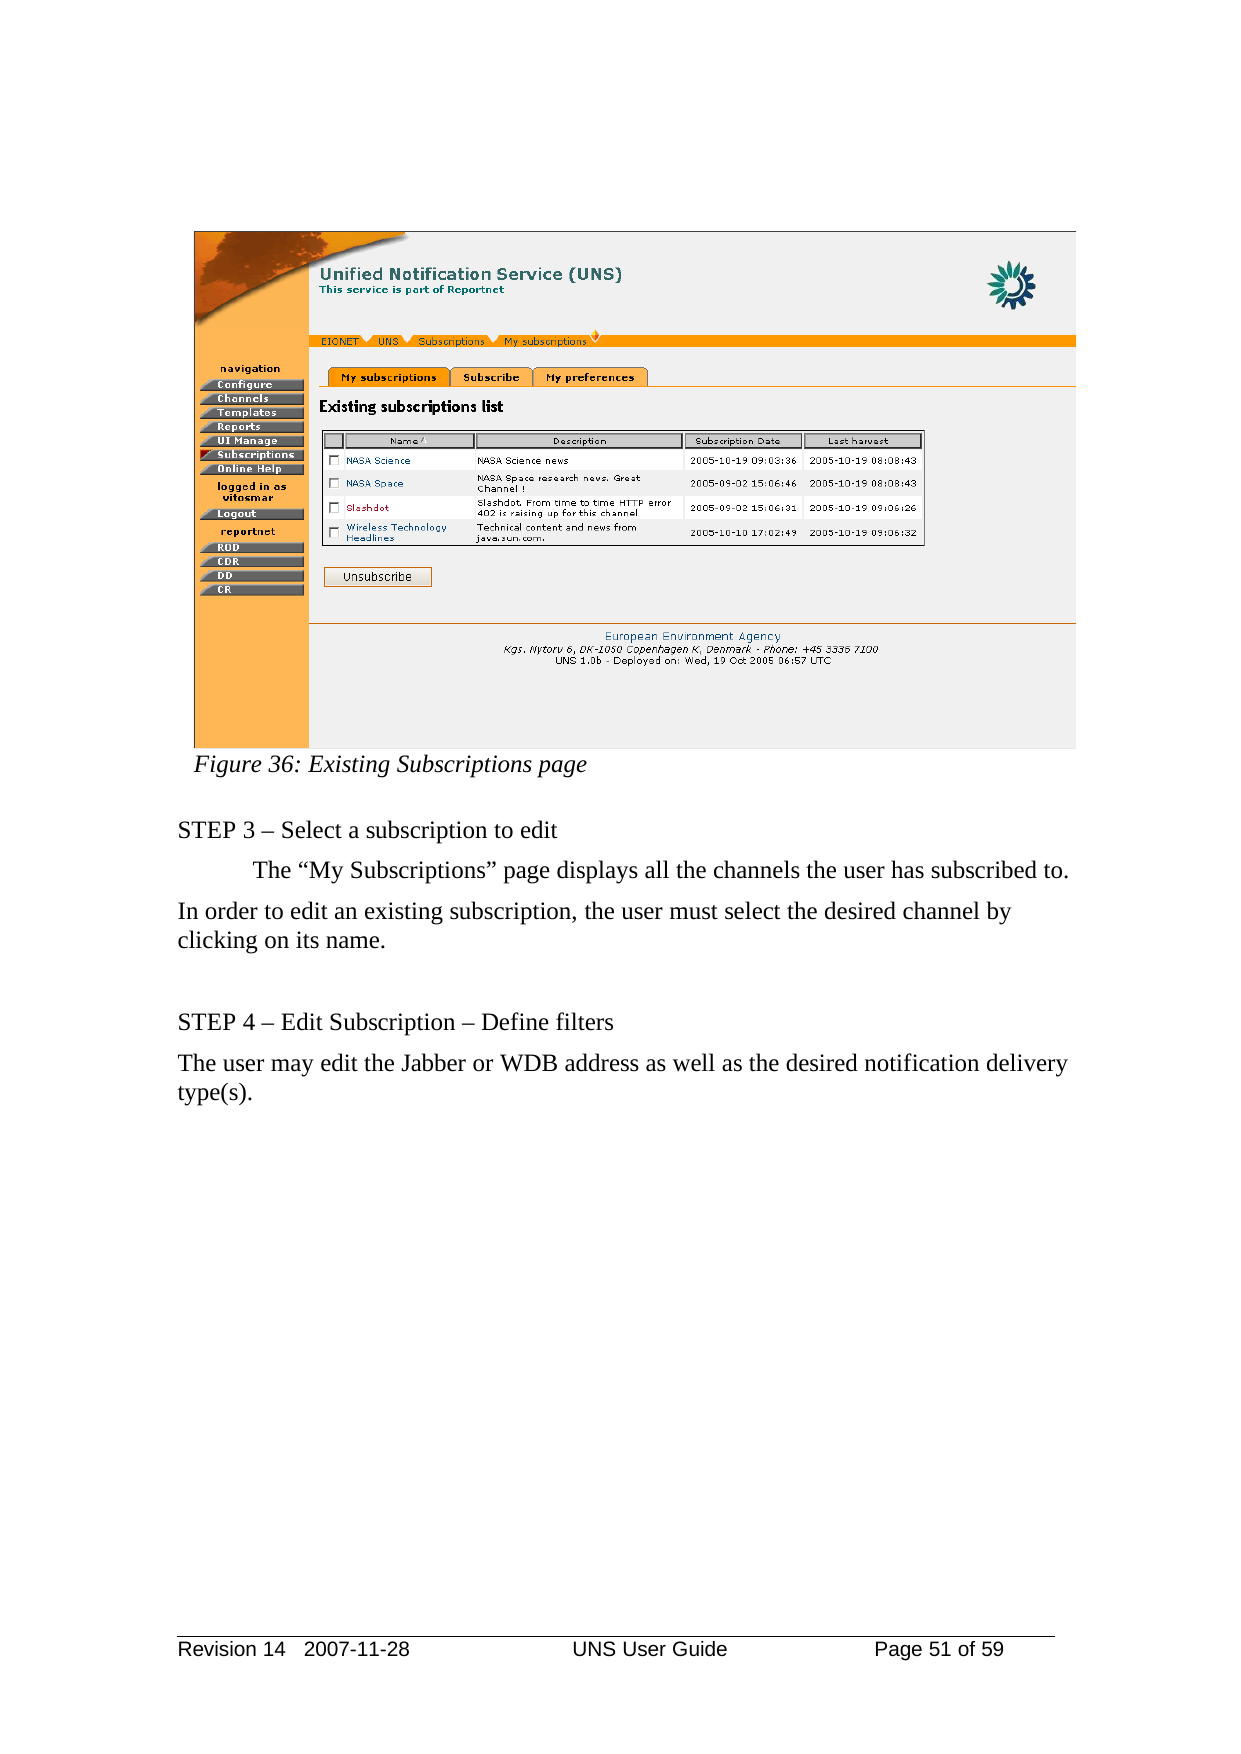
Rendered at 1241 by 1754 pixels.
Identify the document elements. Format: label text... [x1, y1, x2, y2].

text In order to edit an existing subscription, the user must select the desired channel by clicking on its name. [177, 896, 1092, 954]
text The “My Subscriptions” page displays all the channels the user has subscribed to. [177, 855, 1092, 884]
picture [193, 231, 1077, 749]
text Figure 36: Existing Subscriptions page [194, 749, 1076, 777]
text STEP 3 – Select a subscription to edit [177, 814, 1092, 844]
text The user may edit the Jabber or WDB address as well as the desired notification delivery type(s). [177, 1048, 1092, 1106]
text STEP 4 – Edit Subscription – Define filters [177, 1007, 1092, 1036]
